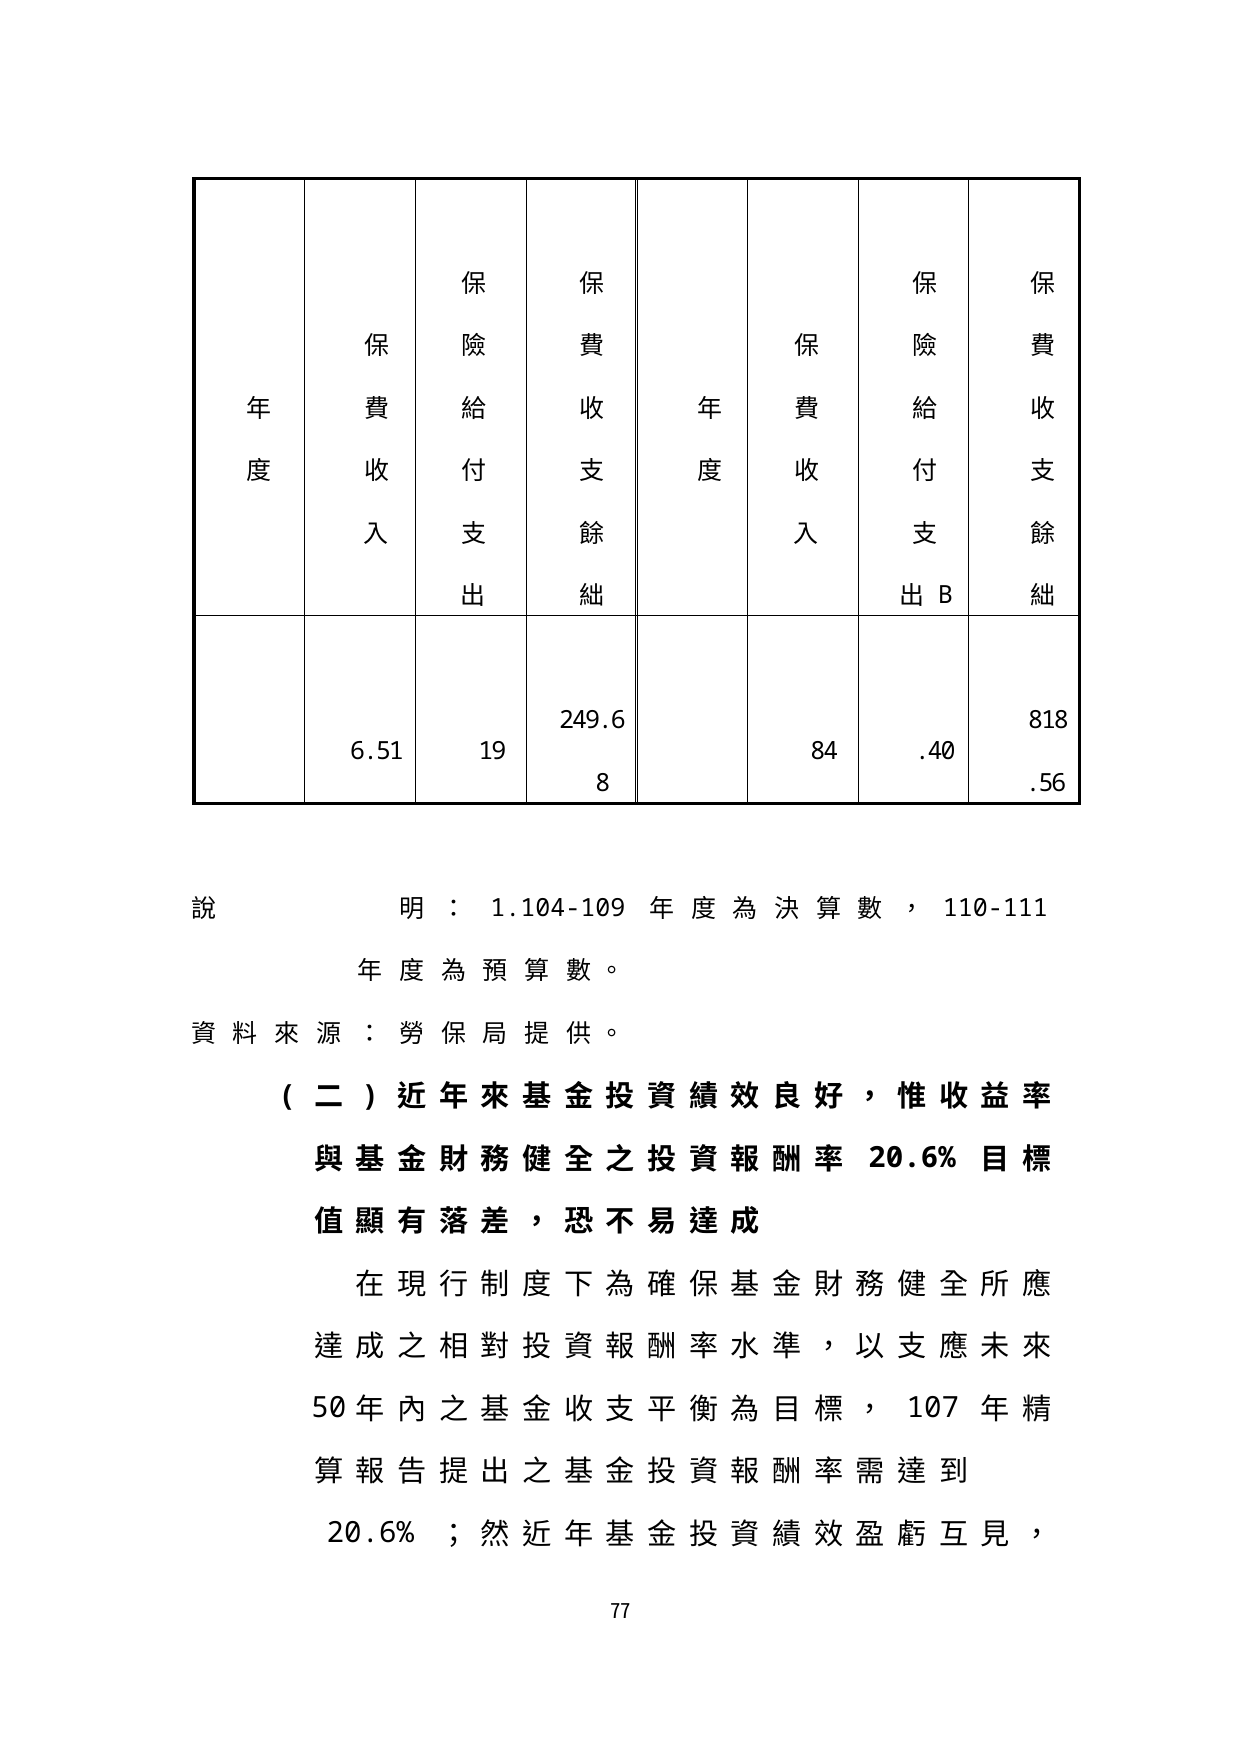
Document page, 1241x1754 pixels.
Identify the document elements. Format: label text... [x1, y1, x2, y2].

text 說 明：1.104-109年度為決算數，110-111年度為預算數。 [183, 865, 1058, 990]
table_header 保費收入 [305, 180, 415, 615]
table_cell 19 [416, 616, 526, 802]
table_cell -818.56 [969, 616, 1078, 802]
text 在現行制度下為確保基金財務健全所應達成之相對投資報酬率水準，以支應未來50年內之基金收支平衡為目標，107年精算報告提出之基金投資報酬率需達到20.6%；然近年基金投資績效盈虧互見， [271, 1240, 1058, 1552]
table_cell 6.51 [305, 616, 415, 802]
table_cell .40 [859, 616, 968, 802]
table_cell -249.68 [527, 616, 635, 802]
table_header 保費收支餘絀 [527, 180, 635, 615]
text (二)近年來基金投資績效良好，惟收益率與基金財務健全之投資報酬率20.6%目標值顯有落差，恐不易達成 [242, 1052, 1058, 1240]
table_header 保險給付支出B [859, 180, 968, 615]
table_header 保險給付支出 [416, 180, 526, 615]
table_header 年度 [638, 180, 747, 615]
table_header 保費收支餘絀 [969, 180, 1078, 615]
table_header 年度 [196, 180, 304, 615]
table_cell 84 [748, 616, 858, 802]
table_header 保費收入 [748, 180, 858, 615]
text 資料來源：勞保局提供。 [183, 990, 1058, 1052]
table_cell [196, 616, 304, 802]
table_cell [638, 616, 747, 802]
